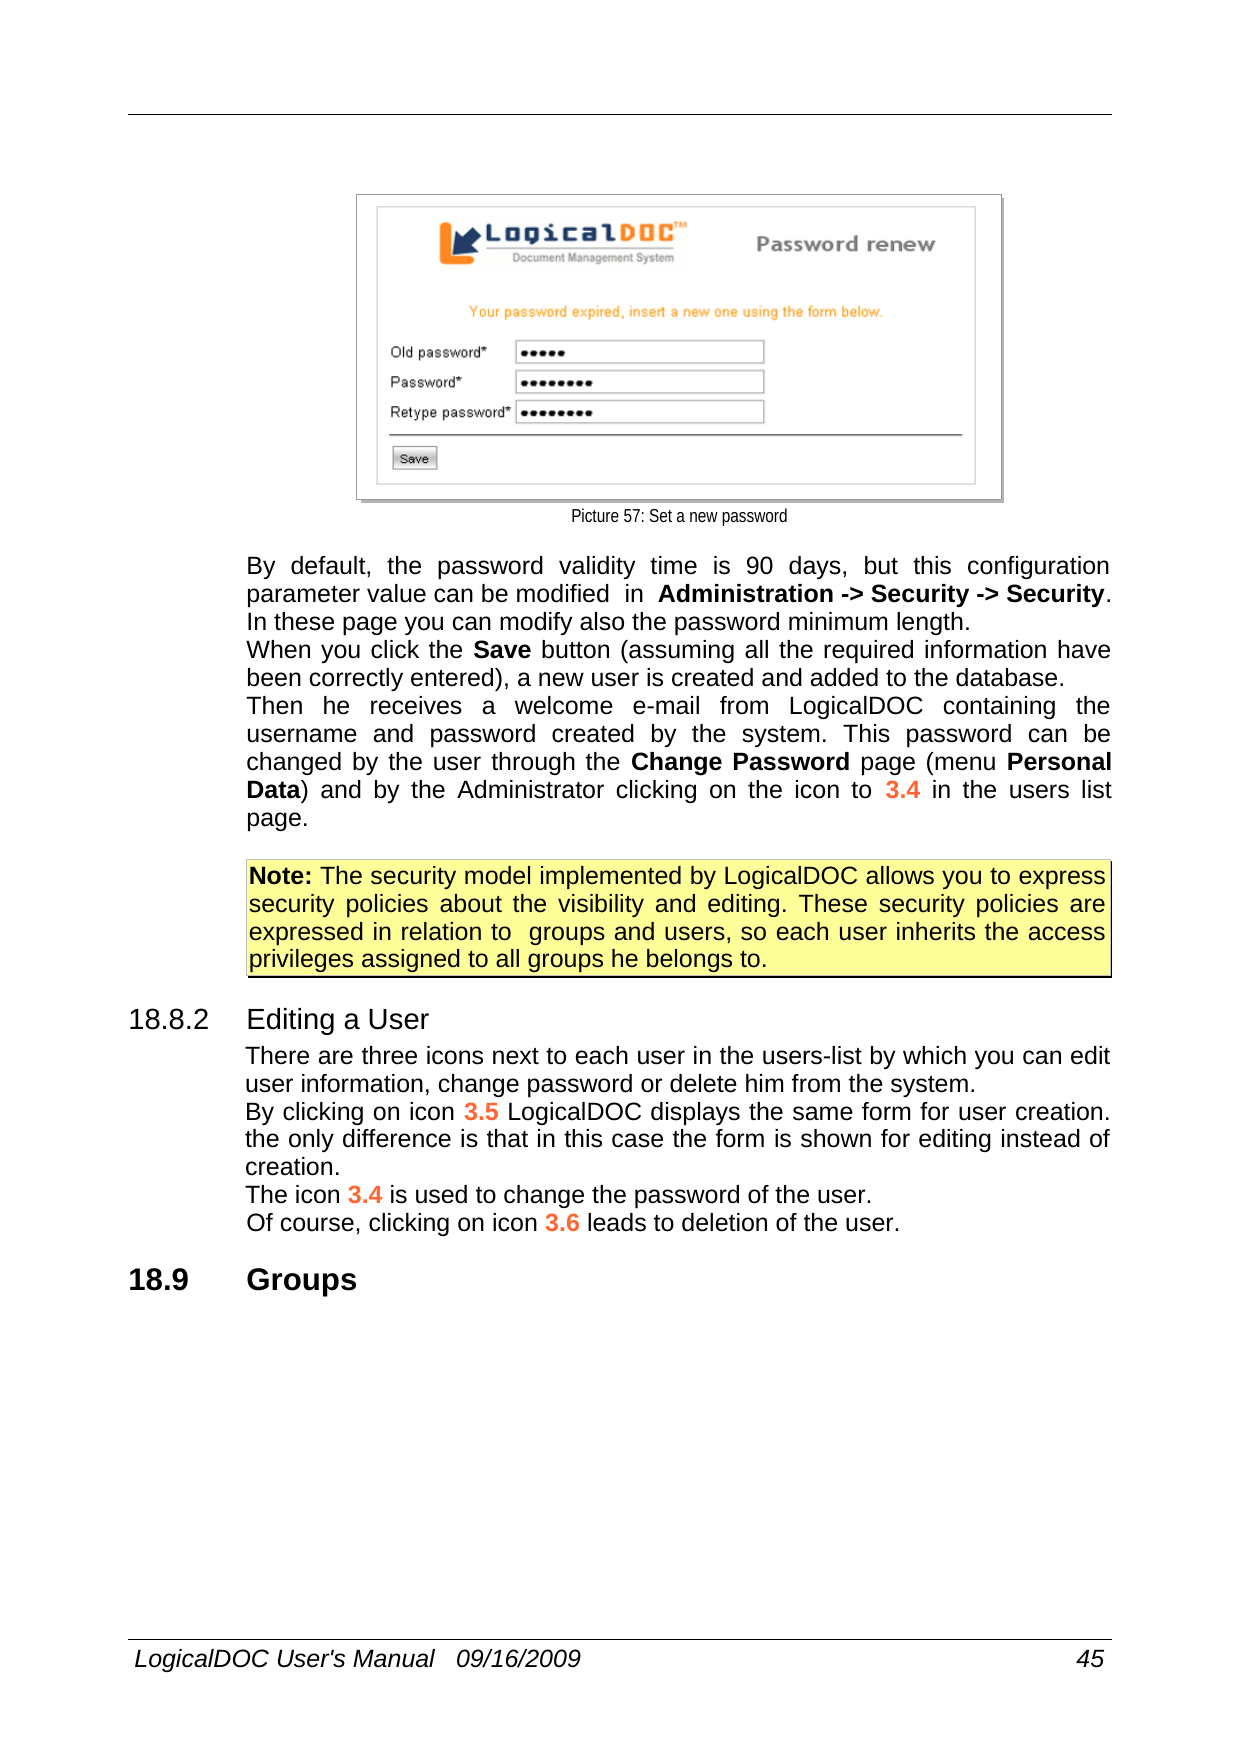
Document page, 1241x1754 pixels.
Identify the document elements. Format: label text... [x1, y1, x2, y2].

text Note: The security model implemented by LogicalDOC allows you to express security policies about the visibility and editing. These security policies are expressed in relation to groups and users, so each user inherits the access privileges assigned to all groups he belongs to. [247, 860, 1110, 975]
text When you click the Save button (assuming all the required information have been correctly entered), a new user is created and added to the database. [246, 636, 1112, 692]
subtitle Groups [128, 1262, 1112, 1297]
text The icon 3.4 is used to change the password of the user. [245, 1181, 1112, 1209]
text By default, the password validity time is 90 days, but this configuration parameter value can be modified in Administration -> Security -> Security. In these page you can modify also the password minimum length. [246, 150, 1112, 636]
text There are three icons next to each user in the users-list by which you can edit user information, change password or delete him from the system. [245, 1041, 1112, 1097]
text Then he receives a welcome e-mail from LogicalDOC containing the username and password created by the system. This password can be changed by the user through the Change Password page (menu Personal Data) and by the Administrator clicking on the icon to 3.4 in the users list page. [246, 692, 1112, 831]
text Of course, clicking on icon 3.6 leads to deletion of the user. [246, 1209, 1112, 1237]
text Picture 57: Set a new password [356, 500, 1002, 526]
text By clicking on icon 3.5 LogicalDOC displays the same form for user creation. the only difference is that in this case the form is shown for editing instead of creation. [245, 1097, 1112, 1181]
subtitle Editing a User [128, 1003, 1112, 1035]
